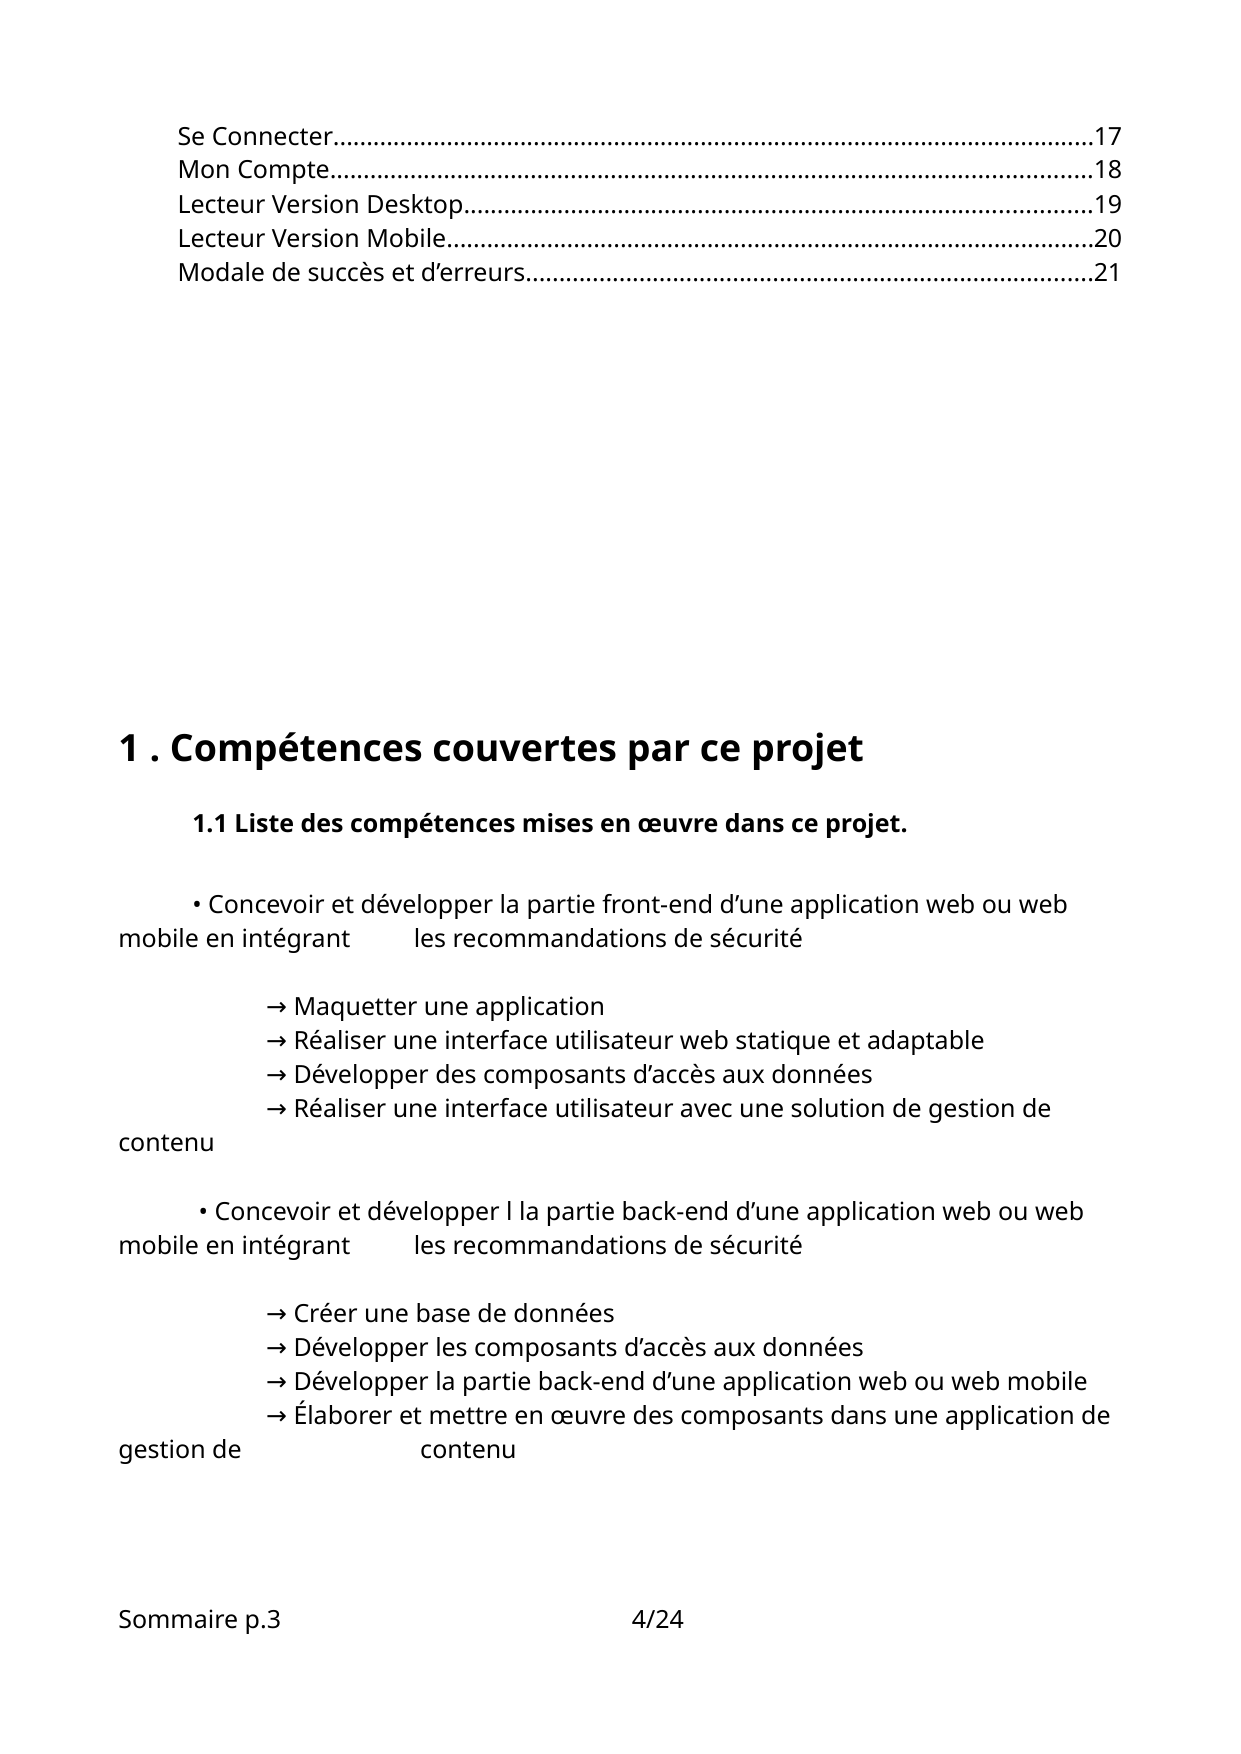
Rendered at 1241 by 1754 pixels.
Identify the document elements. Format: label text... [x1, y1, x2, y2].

text • Concevoir et développer la partie front-end d’une application web ou web mobile en intégrant les recommandations de sécurité [118, 887, 1122, 955]
text → Réaliser une interface utilisateur web statique et adaptable [118, 1023, 1122, 1057]
text Modale de succès et d’erreurs 21 [177, 254, 1122, 288]
text → Développer la partie back-end d’une application web ou web mobile [118, 1363, 1122, 1398]
text → Réaliser une interface utilisateur avec une solution de gestion de contenu [118, 1091, 1122, 1159]
subtitle 1 . Compétences couvertes par ce projet [118, 722, 1122, 773]
text → Développer des composants d’accès aux données [118, 1057, 1122, 1091]
text Se Connecter 17 [177, 118, 1122, 152]
subtitle 1.1 Liste des compétences mises en œuvre dans ce projet. [118, 806, 1122, 840]
text Lecteur Version Desktop 19 [177, 186, 1122, 220]
text • Concevoir et développer l la partie back-end d’une application web ou web mobile en intégrant les recommandations de sécurité [118, 1193, 1122, 1261]
text Lecteur Version Mobile 20 [177, 220, 1122, 254]
text → Maquetter une application [118, 989, 1122, 1023]
text → Développer les composants d’accès aux données [118, 1329, 1122, 1363]
text → Élaborer et mettre en œuvre des composants dans une application de gestion de contenu [118, 1398, 1122, 1466]
text Mon Compte 18 [177, 152, 1122, 186]
text → Créer une base de données [118, 1295, 1122, 1329]
